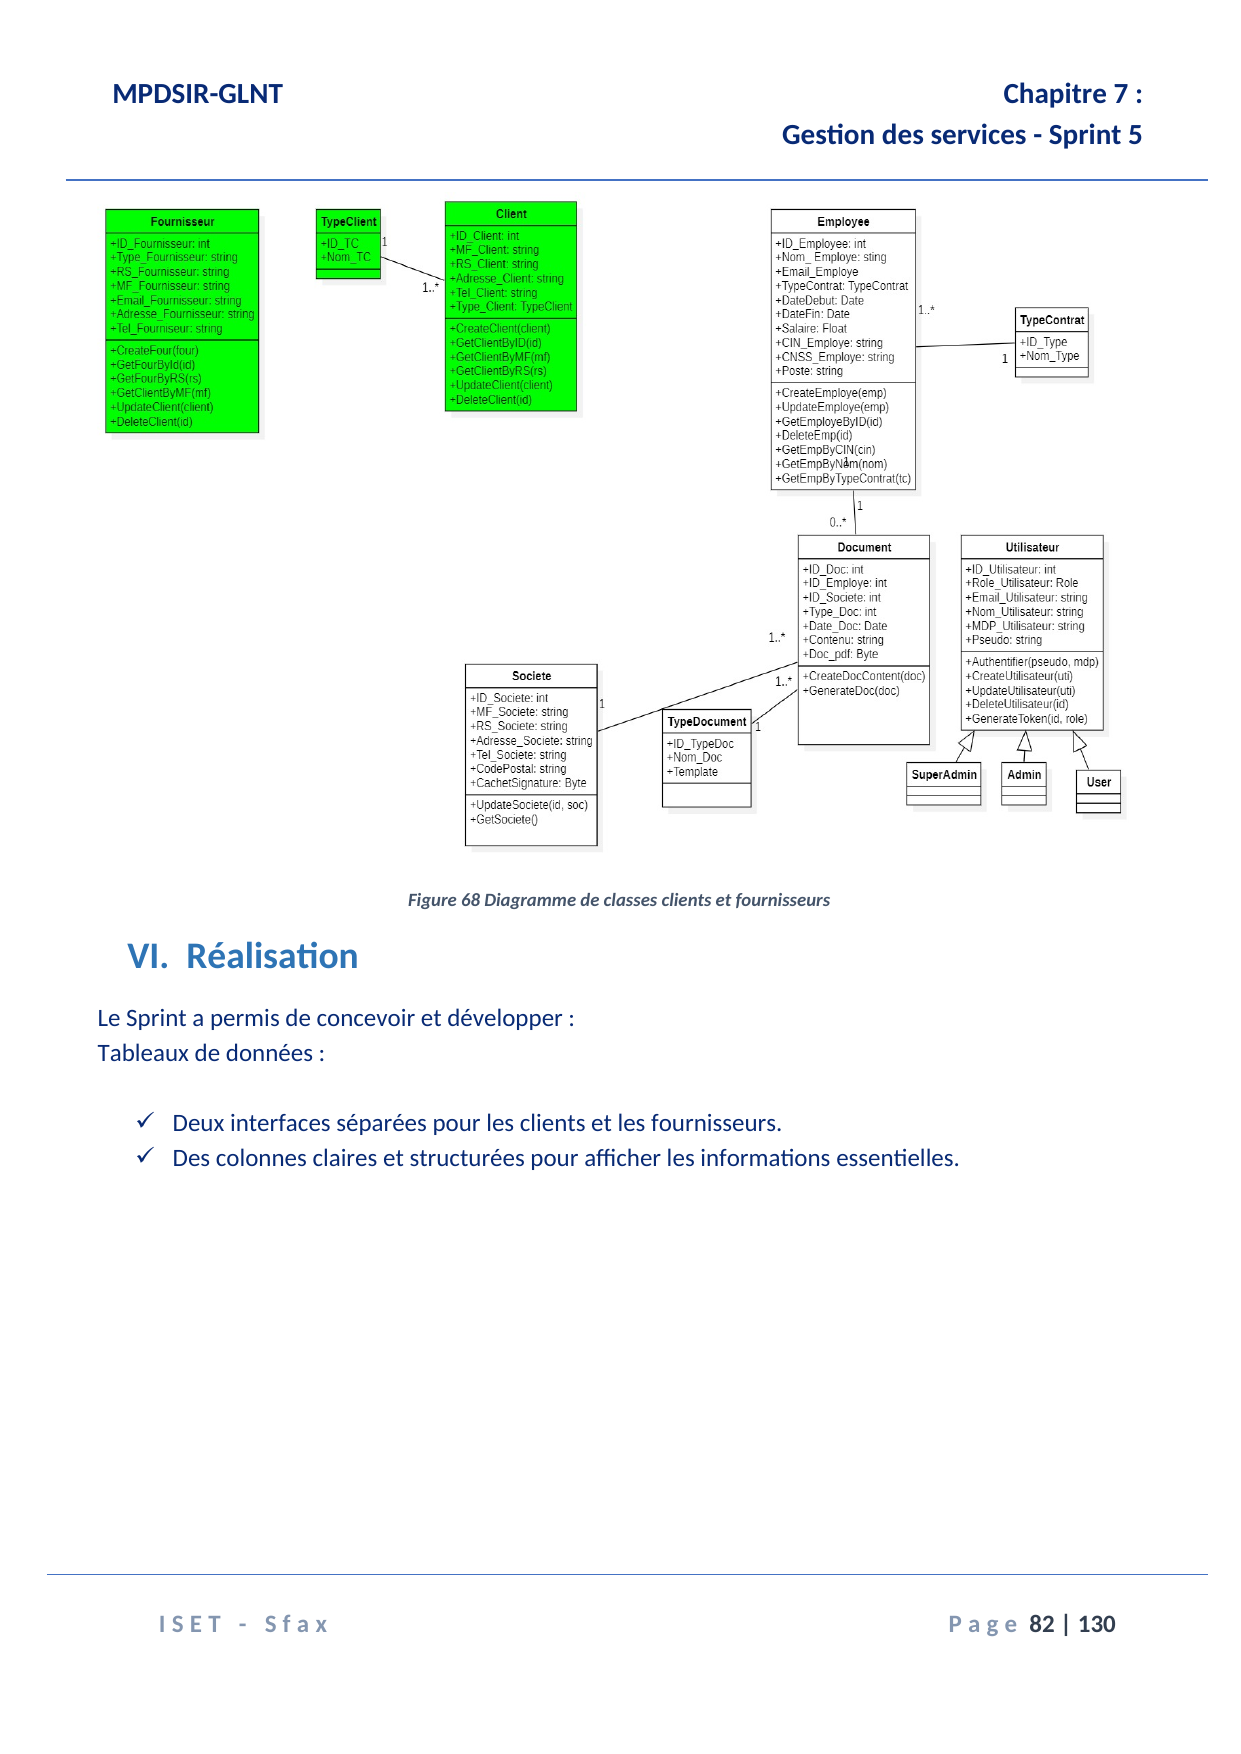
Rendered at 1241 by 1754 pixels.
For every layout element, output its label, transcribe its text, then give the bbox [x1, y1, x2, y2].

text Figure 68 Diagramme de classes clients et fournisseurs [97, 888, 1143, 911]
list Deux interfaces séparées pour les clients et les fournisseurs. [135, 1107, 1143, 1138]
text Le Sprint a permis de concevoir et développer : [97, 1002, 1143, 1033]
subtitle Réalisation [127, 932, 1143, 977]
text Tableaux de données : [97, 1037, 1143, 1068]
list Des colonnes claires et structurées pour afficher les informations essentielles. [135, 1142, 1143, 1173]
